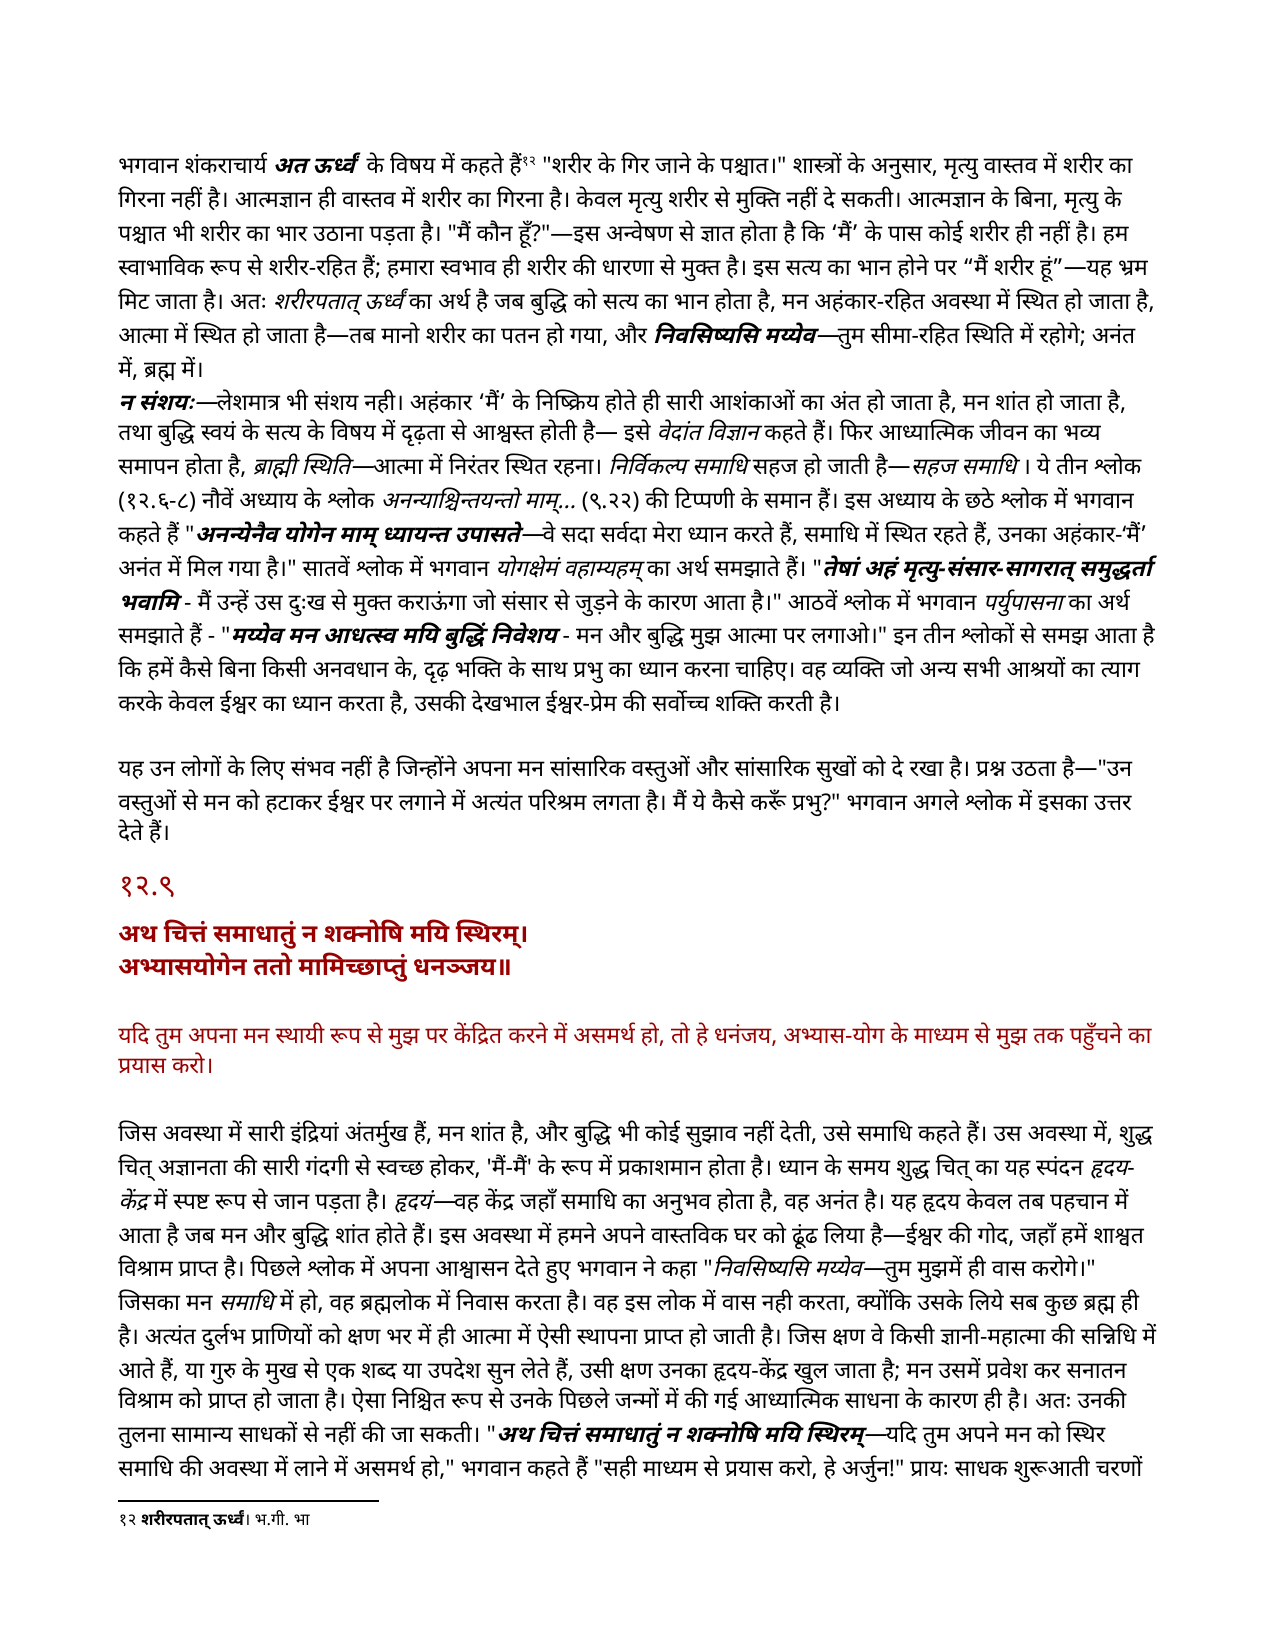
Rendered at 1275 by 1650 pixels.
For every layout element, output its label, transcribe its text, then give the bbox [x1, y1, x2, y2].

text यह उन लोगों के लिए संभव नहीं है जिन्होंने अपना मन सांसारिक वस्तुओं और सांसारिक सुखों को दे रखा है। प्रश्न उठता है—"उन वस्तुओं से मन को हटाकर ईश्वर पर लगाने में अत्यंत परिश्रम लगता है। मैं ये कैसे करूँ प्रभु?" भगवान अगले श्लोक में इसका उत्तर देते हैं। [118, 752, 1157, 850]
text यदि तुम अपना मन स्थायी रूप से मुझ पर केंद्रित करने में असमर्थ हो, तो हे धनंजय, अभ्यास-योग के माध्यम से मुझ तक पहुँचने का प्रयास करो। [118, 1019, 1157, 1083]
text शरीरपतात् ऊर्ध्वं। भ.गी. भा [118, 1507, 1157, 1532]
text जिस अवस्था में सारी इंद्रियां अंतर्मुख हैं, मन शांत है, और बुद्धि भी कोई सुझाव नहीं देती, उसे समाधि कहते हैं। उस अवस्था में, शुद्ध चित् अज्ञानता की सारी गंदगी से स्वच्छ होकर, 'मैं-मैं' के रूप में प्रकाशमान होता है। ध्यान के समय शुद्ध चित् का यह स्पंदन हृदय-केंद्र में स्पष्ट रूप से जान पड़ता है। हृदयं—वह केंद्र जहाँ समाधि का अनुभव होता है, वह अनंत है। यह हृदय केवल तब पहचान में आता है जब मन और बुद्धि शांत होते हैं। इस अवस्था में हमने अपने वास्तविक घर को ढूंढ लिया है—ईश्वर की गोद, जहाँ हमें शाश्वत विश्राम प्राप्त है। पिछले श्लोक में अपना आश्वासन देते हुए भगवान ने कहा "निवसिष्यसि मय्येव—तुम मुझमें ही वास करोगे।" जिसका मन समाधि में हो, वह ब्रह्मलोक में निवास करता है। वह इस लोक में वास नही करता, क्योंकि उसके लिये सब कुछ ब्रह्म ही है। अत्यंत दुर्लभ प्राणियों को क्षण भर में ही आत्मा में ऐसी स्थापना प्राप्त हो जाती है। जिस क्षण वे किसी ज्ञानी-महात्मा की सन्निधि में आते हैं, या गुरु के मुख से एक शब्द या उपदेश सुन लेते हैं, उसी क्षण उनका हृदय-केंद्र खुल जाता है; मन उसमें प्रवेश कर सनातन विश्राम को प्राप्त हो जाता है। ऐसा निश्चित रूप से उनके पिछले जन्मों में की गई आध्यात्मिक साधना के कारण ही है। अतः उनकी तुलना सामान्य साधकों से नहीं की जा सकती। "अथ चित्तं समाधातुं न शक्नोषि मयि स्थिरम्—यदि तुम अपने मन को स्थिर समाधि की अवस्था में लाने में असमर्थ हो," भगवान कहते हैं "सही माध्यम से प्रयास करो, हे अर्जुन!" प्रायः साधक शुरूआती चरणों [118, 1117, 1157, 1485]
text अभ्यासयोगेन ततो मामिच्छाप्तुं धनञ्जय॥ [118, 952, 1157, 985]
subtitle १२.९ [118, 864, 1157, 907]
text भगवान शंकराचार्य अत ऊर्ध्वं के विषय में कहते हैं "शरीर के गिर जाने के पश्चात।" शास्त्रों के अनुसार, मृत्यु वास्तव में शरीर का गिरना नहीं है। आत्मज्ञान ही वास्तव में शरीर का गिरना है। केवल मृत्यु शरीर से मुक्ति नहीं दे सकती। आत्मज्ञान के बिना, मृत्यु के पश्चात भी शरीर का भार उठाना पड़ता है। "मैं कौन हूँ?"—इस अन्वेषण से ज्ञात होता है कि ‘मैं’ के पास कोई शरीर ही नहीं है। हम स्वाभाविक रूप से शरीर-रहित हैं; हमारा स्वभाव ही शरीर की धारणा से मुक्त है। इस सत्य का भान होने पर “मैं शरीर हूं”—यह भ्रम मिट जाता है। अतः शरीरपतात् ऊर्ध्वं का अर्थ है जब बुद्धि को सत्य का भान होता है, मन अहंकार-रहित अवस्था में स्थित हो जाता है, आत्मा में स्थित हो जाता है—तब मानो शरीर का पतन हो गया, और निवसिष्यसि मय्येव—तुम सीमा-रहित स्थिति में रहोगे; अनंत में, ब्रह्म में। [118, 149, 1157, 386]
text अथ चित्तं समाधातुं न शक्नोषि मयि स्थिरम्। [118, 920, 1157, 952]
text न संशयः—लेशमात्र भी संशय नही। अहंकार ‘मैं’ के निष्क्रिय होते ही सारी आशंकाओं का अंत हो जाता है, मन शांत हो जाता है, तथा बुद्धि स्वयं के सत्य के विषय में दृढ़ता से आश्वस्त होती है— इसे वेदांत विज्ञान कहते हैं। फिर आध्यात्मिक जीवन का भव्य समापन होता है, ब्राह्मी स्थिति—आत्मा में निरंतर स्थित रहना। निर्विकल्प समाधि सहज हो जाती है—सहज समाधि । ये तीन श्लोक (१२.६-८) नौवें अध्याय के श्लोक अनन्याश्चिन्तयन्तो माम्… (९.२२) की टिप्पणी के समान हैं। इस अध्याय के छठे श्लोक में भगवान कहते हैं "अनन्येनैव योगेन माम् ध्यायन्त उपासते—वे सदा सर्वदा मेरा ध्यान करते हैं, समाधि में स्थित रहते हैं, उनका अहंकार-‘मैं’ अनंत में मिल गया है।" सातवें श्लोक में भगवान योगक्षेमं वहाम्यहम् का अर्थ समझाते हैं। "तेषां अहं मृत्यु-संसार-सागरात् समुद्धर्ता भवामि - मैं उन्हें उस दुःख से मुक्त कराऊंगा जो संसार से जुड़ने के कारण आता है।" आठवें श्लोक में भगवान पर्युपासना का अर्थ समझाते हैं - "मय्येव मन आधत्स्व मयि बुद्धिं निवेशय - मन और बुद्धि मुझ आत्मा पर लगाओ।" इन तीन श्लोकों से समझ आता है कि हमें कैसे बिना किसी अनवधान के, दृढ़ भक्ति के साथ प्रभु का ध्यान करना चाहिए। वह व्यक्ति जो अन्य सभी आश्रयों का त्याग करके केवल ईश्वर का ध्यान करता है, उसकी देखभाल ईश्वर-प्रेम की सर्वोच्च शक्ति करती है। [118, 386, 1157, 721]
